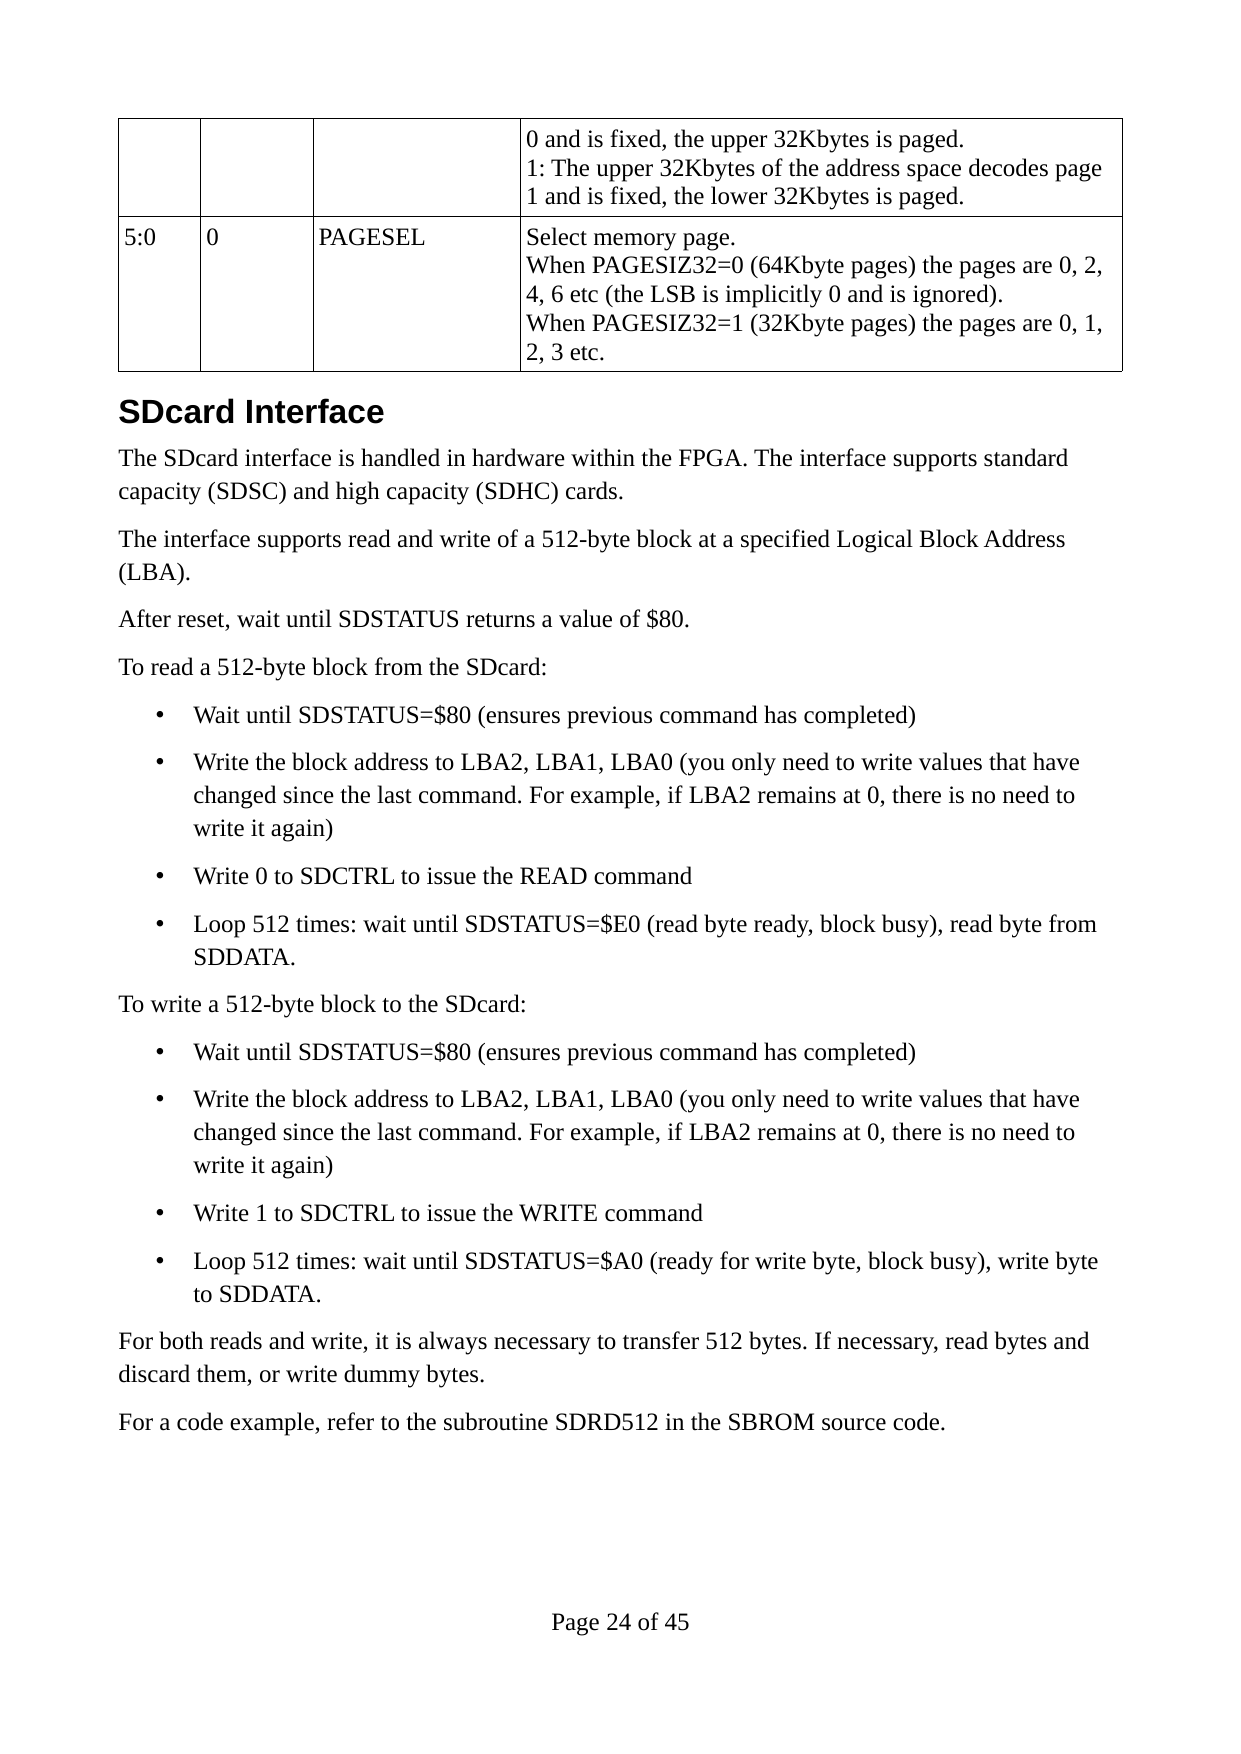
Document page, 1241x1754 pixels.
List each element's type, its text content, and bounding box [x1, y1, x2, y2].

table_cell [314, 119, 520, 216]
text The SDcard interface is handled in hardware within the FPGA. The interface supports standard capacity (SDSC) and high capacity (SDHC) cards. [118, 443, 1122, 505]
text For both reads and write, it is always necessary to transfer 512 bytes. If necessary, read bytes and discard them, or write dummy bytes. [118, 1326, 1122, 1388]
list Loop 512 times: wait until SDSTATUS=$A0 (ready for write byte, block busy), write byte to SDDATA. [156, 1246, 1122, 1307]
list Write 1 to SDCTRL to issue the WRITE command [156, 1198, 1122, 1227]
text For a code example, refer to the subroutine SDRD512 in the SBROM source code. [118, 1407, 1122, 1436]
list Write the block address to LBA2, LBA1, LBA0 (you only need to write values that have changed since the last command. For example, if LBA2 remains at 0, there is no need to write it again) [156, 747, 1122, 842]
table_cell 5:0 [119, 217, 200, 371]
table_cell Select memory page. When PAGESIZ32=0 (64Kbyte pages) the pages are 0, 2, 4, 6 etc (the LSB is implicitly 0 and is ignored). When PAGESIZ32=1 (32Kbyte pages) the pages are 0, 1, 2, 3 etc. [521, 217, 1122, 371]
list Wait until SDSTATUS=$80 (ensures previous command has completed) [156, 1037, 1122, 1066]
table_cell 0 [201, 217, 313, 371]
subtitle SDcard Interface [118, 392, 1122, 431]
list Write the block address to LBA2, LBA1, LBA0 (you only need to write values that have changed since the last command. For example, if LBA2 remains at 0, there is no need to write it again) [156, 1084, 1122, 1179]
text To write a 512-byte block to the SDcard: [118, 989, 1122, 1018]
table_cell [119, 119, 200, 216]
list Wait until SDSTATUS=$80 (ensures previous command has completed) [156, 700, 1122, 728]
text After reset, wait until SDSTATUS returns a value of $80. [118, 604, 1122, 633]
table_cell 0 and is fixed, the upper 32Kbytes is paged. 1: The upper 32Kbytes of the address space decodes page 1 and is fixed, the lower 32Kbytes is paged. [521, 119, 1122, 216]
list Loop 512 times: wait until SDSTATUS=$E0 (read byte ready, block busy), read byte from SDDATA. [156, 909, 1122, 970]
table_cell PAGESEL [314, 217, 520, 371]
list Write 0 to SDCTRL to issue the READ command [156, 861, 1122, 890]
text The interface supports read and write of a 512-byte block at a specified Logical Block Address (LBA). [118, 524, 1122, 586]
table_cell [201, 119, 313, 216]
text To read a 512-byte block from the SDcard: [118, 652, 1122, 681]
